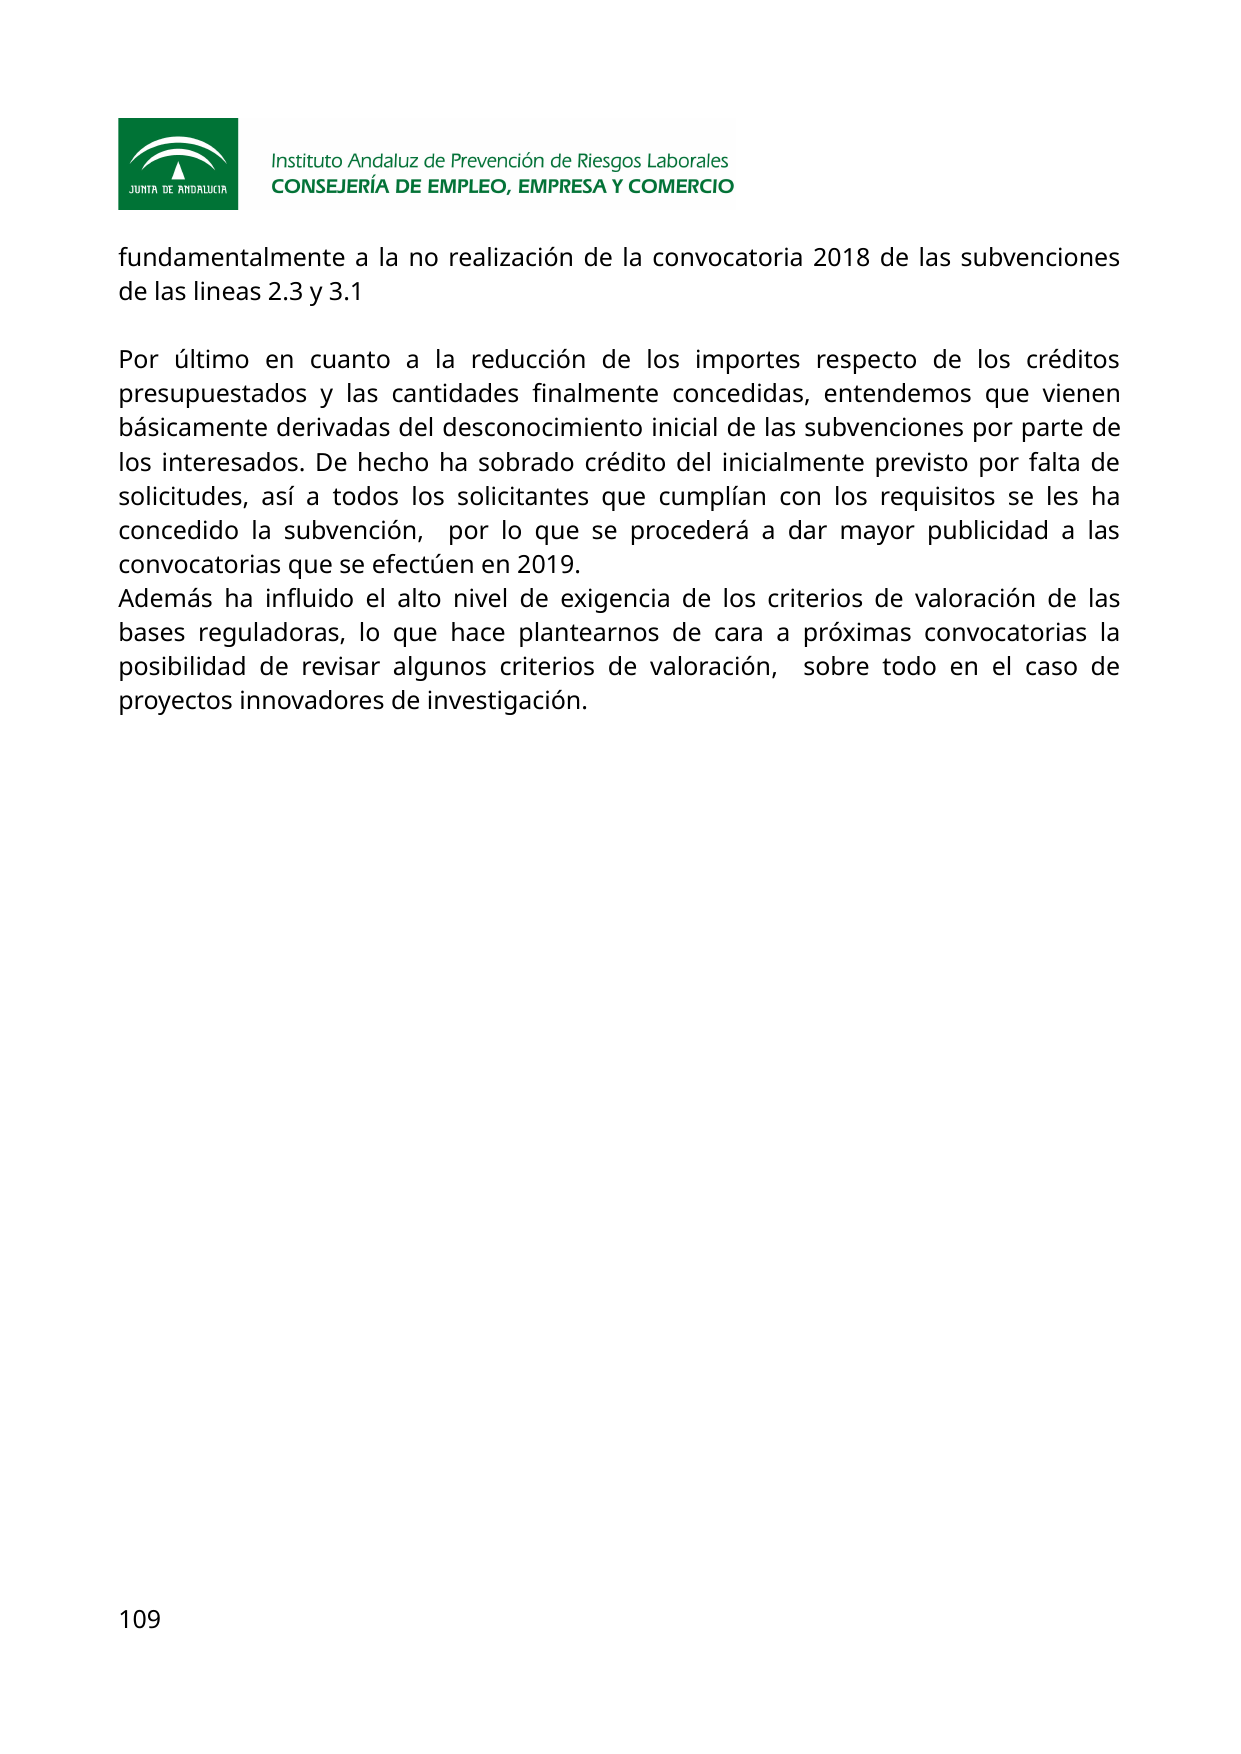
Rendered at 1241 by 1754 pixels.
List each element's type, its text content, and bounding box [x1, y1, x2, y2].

text fundamentalmente a la no realización de la convocatoria 2018 de las subvenciones de las lineas 2.3 y 3.1 [118, 240, 1122, 308]
text Por último en cuanto a la reducción de los importes respecto de los créditos presupuestados y las cantidades finalmente concedidas, entendemos que vienen básicamente derivadas del desconocimiento inicial de las subvenciones por parte de los interesados. De hecho ha sobrado crédito del inicialmente previsto por falta de solicitudes, así a todos los solicitantes que cumplían con los requisitos se les ha concedido la subvención, por lo que se procederá a dar mayor publicidad a las convocatorias que se efectúen en 2019. [118, 342, 1122, 580]
picture [118, 118, 737, 210]
text Además ha influido el alto nivel de exigencia de los criterios de valoración de las bases reguladoras, lo que hace plantearnos de cara a próximas convocatorias la posibilidad de revisar algunos criterios de valoración, sobre todo en el caso de proyectos innovadores de investigación. [118, 580, 1122, 717]
